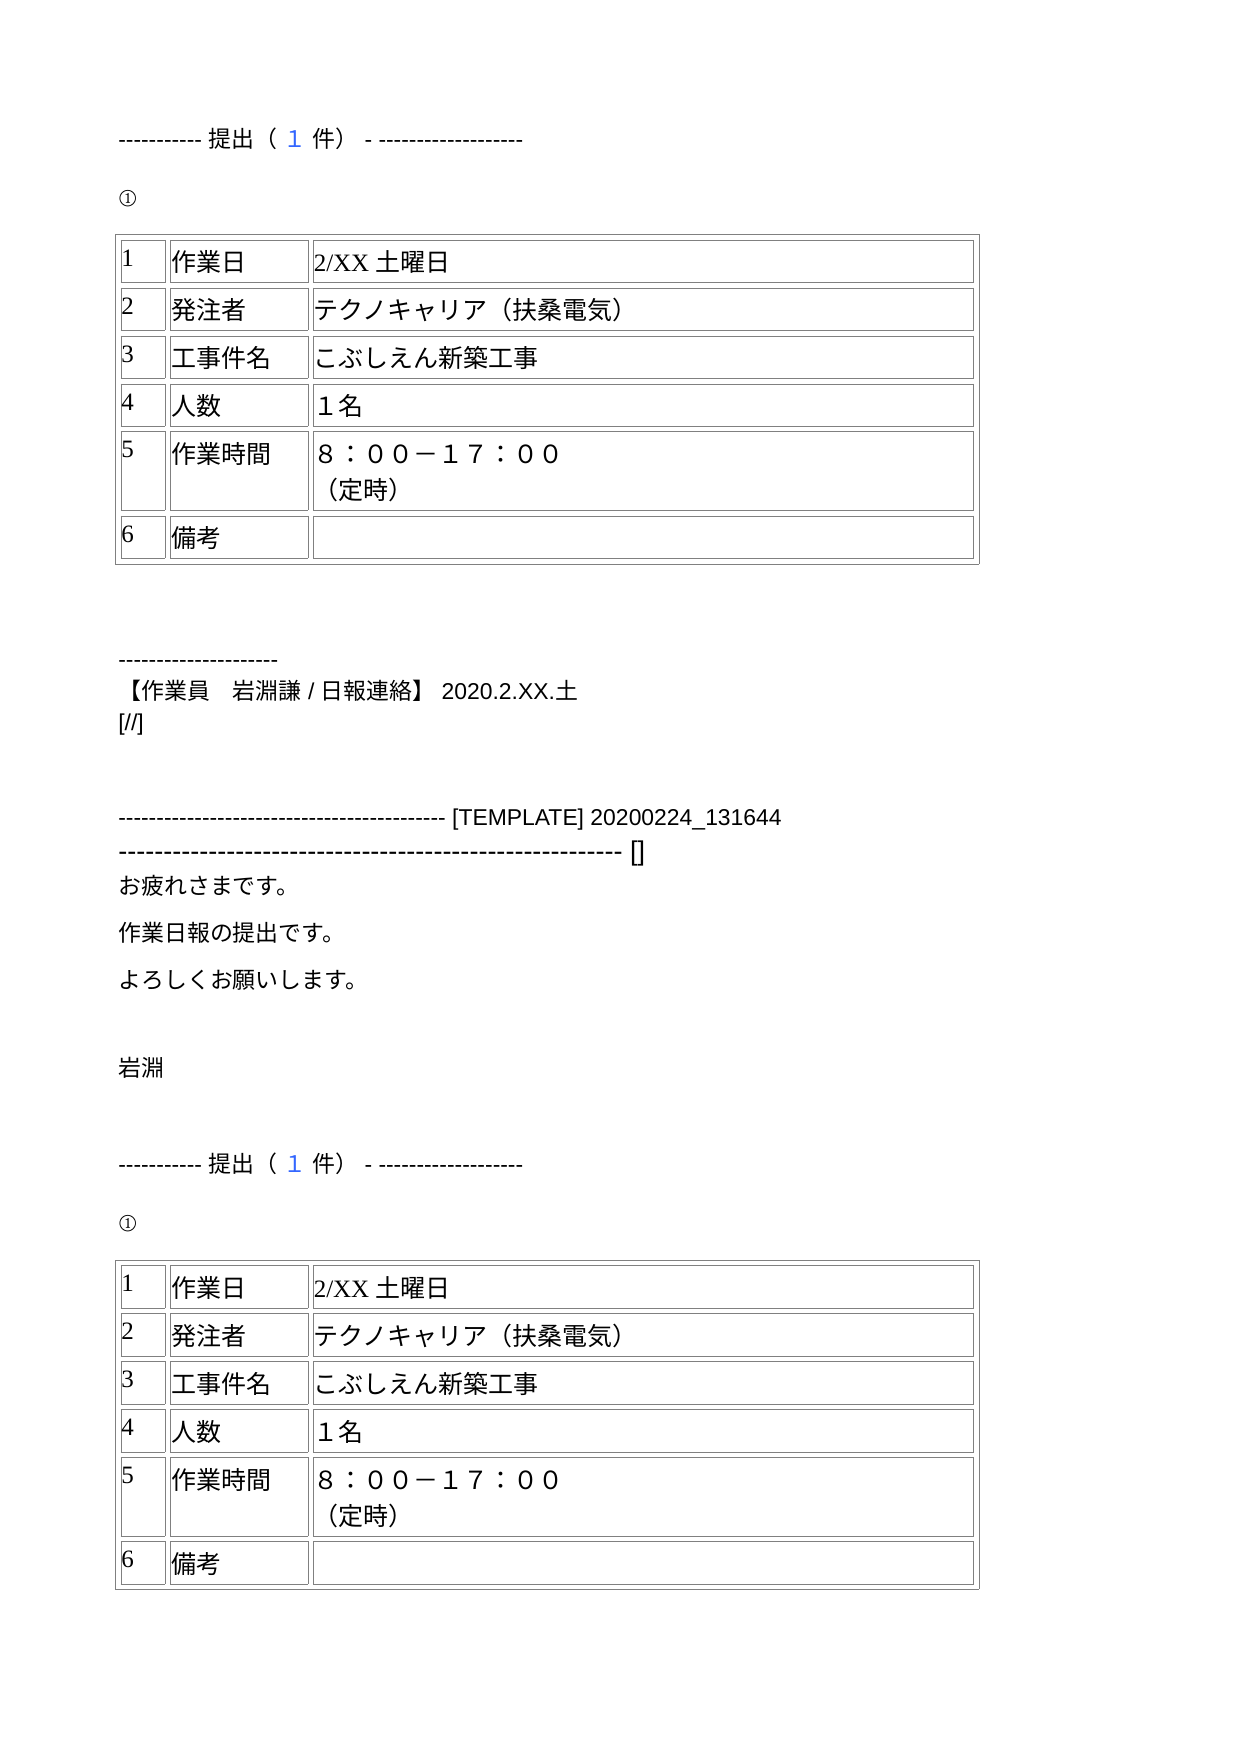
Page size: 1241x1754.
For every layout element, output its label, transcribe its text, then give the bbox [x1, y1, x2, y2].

text ① [118, 1208, 1122, 1237]
table_cell テクノキャリア（扶桑電気） [310, 282, 976, 330]
table_cell 5 [118, 1452, 168, 1536]
table_cell [310, 1536, 976, 1584]
table_cell １名 [310, 378, 976, 426]
table_cell 発注者 [168, 282, 310, 330]
text ------------------------------------------- [TEMPLATE] 20200224_131644 [118, 804, 1122, 830]
table_cell 人数 [168, 1404, 310, 1452]
table_header 作業日 [168, 235, 310, 282]
table_cell [314, 1542, 973, 1584]
table_cell 発注者 [168, 1308, 310, 1356]
table_cell [310, 510, 976, 558]
table_cell こぶしえん新築工事 [310, 330, 976, 378]
table_cell 作業時間 [168, 1452, 310, 1536]
table_cell 作業時間 [168, 426, 310, 510]
table_cell ８：００－１７：００ （定時） [310, 1452, 976, 1536]
table_cell [314, 517, 973, 558]
table_cell 2 [118, 1308, 168, 1356]
text よろしくお願いします。 [118, 967, 1122, 993]
table_cell こぶしえん新築工事 [310, 1356, 976, 1404]
table_cell 4 [118, 378, 168, 426]
text 作業日報の提出です。 [118, 920, 1122, 946]
table_cell テクノキャリア（扶桑電気） [310, 1308, 976, 1356]
table_header 2/XX 土曜日 [310, 1261, 976, 1308]
table_cell 人数 [168, 378, 310, 426]
table_cell 工事件名 [168, 330, 310, 378]
text -------------------------------------------------------- [] [118, 835, 1122, 867]
text ----------- 提出（ １ 件） - ------------------- [118, 118, 1122, 154]
text --------------------- [118, 646, 1122, 672]
table_cell 2 [118, 282, 168, 330]
table_cell 備考 [168, 1536, 310, 1584]
table_cell 5 [118, 426, 168, 510]
text ① [118, 183, 1122, 212]
table_cell １名 [310, 1404, 976, 1452]
text 【作業員 岩淵謙 / 日報連絡】 2020.2.XX.土 [118, 678, 1122, 704]
table_cell 4 [118, 1404, 168, 1452]
text お疲れさまです。 [118, 873, 1122, 899]
text [//] [118, 709, 1122, 736]
table_cell 工事件名 [168, 1356, 310, 1404]
text ----------- 提出（ １ 件） - ------------------- [118, 1144, 1122, 1180]
table_header 1 [118, 1261, 168, 1308]
table_cell 6 [118, 1536, 168, 1584]
table_cell 備考 [168, 510, 310, 558]
table_header 1 [118, 235, 168, 282]
table_cell 3 [118, 330, 168, 378]
table_header 2/XX 土曜日 [310, 235, 976, 282]
table_header 作業日 [168, 1261, 310, 1308]
text 岩淵 [118, 1055, 1122, 1082]
table_cell ８：００－１７：００ （定時） [310, 426, 976, 510]
table_cell 3 [118, 1356, 168, 1404]
table_cell 6 [118, 510, 168, 558]
